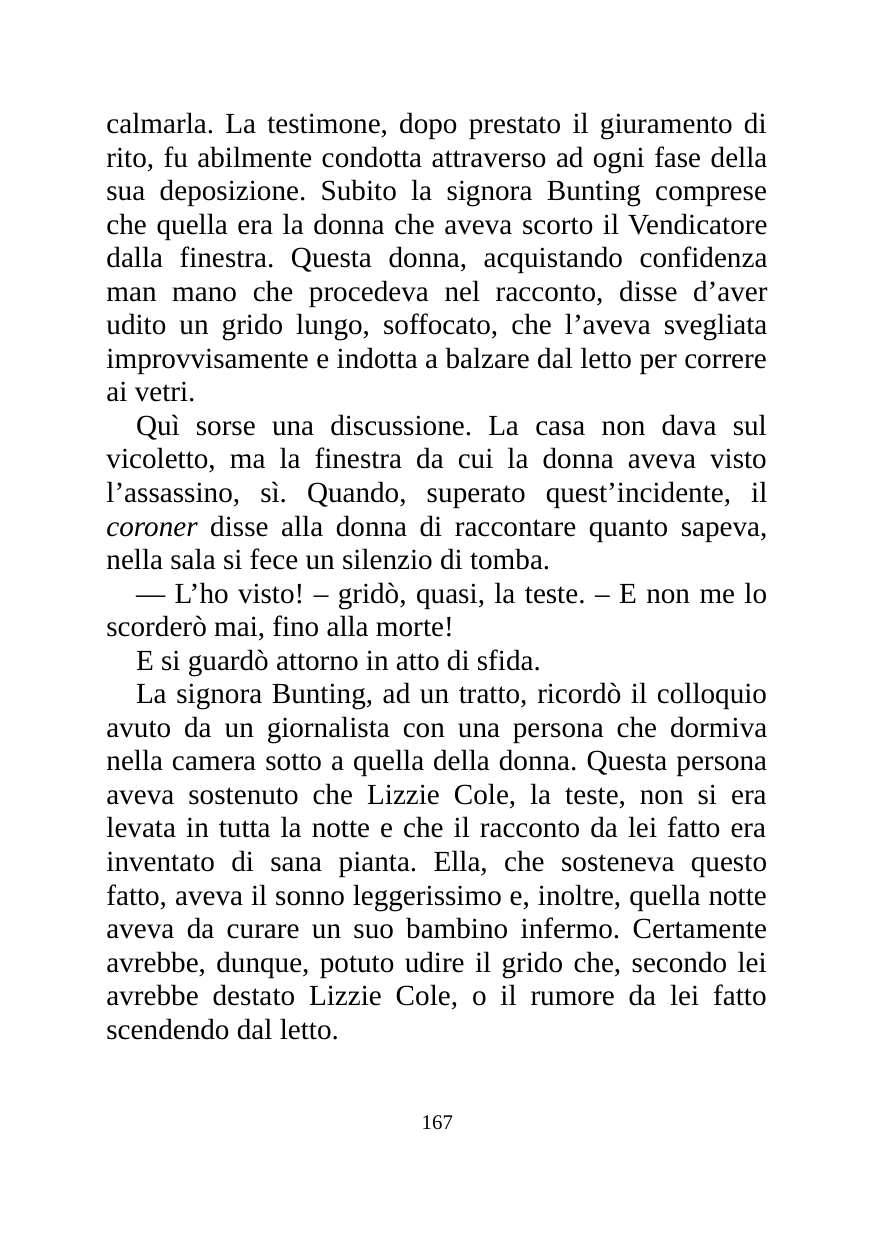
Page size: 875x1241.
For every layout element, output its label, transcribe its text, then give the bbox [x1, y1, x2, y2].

text calmarla. La testimone, dopo prestato il giuramento di rito, fu abilmente condotta attraverso ad ogni fase della sua deposizione. Subito la signora Bunting comprese che quella era la donna che aveva scorto il Vendicatore dalla finestra. Questa donna, acquistando confidenza man mano che procedeva nel racconto, disse d’aver udito un grido lungo, soffocato, che l’aveva svegliata improvvisamente e indotta a balzare dal letto per correre ai vetri. [106, 106, 768, 408]
text E si guardò attorno in atto di sfida. [106, 643, 768, 676]
text La signora Bunting, ad un tratto, ricordò il colloquio avuto da un giornalista con una persona che dormiva nella camera sotto a quella della donna. Questa persona aveva sostenuto che Lizzie Cole, la teste, non si era levata in tutta la notte e che il racconto da lei fatto era inventato di sana pianta. Ella, che sosteneva questo fatto, aveva il sonno leggerissimo e, inoltre, quella notte aveva da curare un suo bambino infermo. Certamente avrebbe, dunque, potuto udire il grido che, secondo lei avrebbe destato Lizzie Cole, o il rumore da lei fatto scendendo dal letto. [106, 676, 768, 1045]
text — L’ho visto! – gridò, quasi, la teste. – E non me lo scorderò mai, fino alla morte! [106, 576, 768, 643]
text Quì sorse una discussione. La casa non dava sul vicoletto, ma la finestra da cui la donna aveva visto l’assassino, sì. Quando, superato quest’incidente, il coroner disse alla donna di raccontare quanto sapeva, nella sala si fece un silenzio di tomba. [106, 408, 768, 576]
